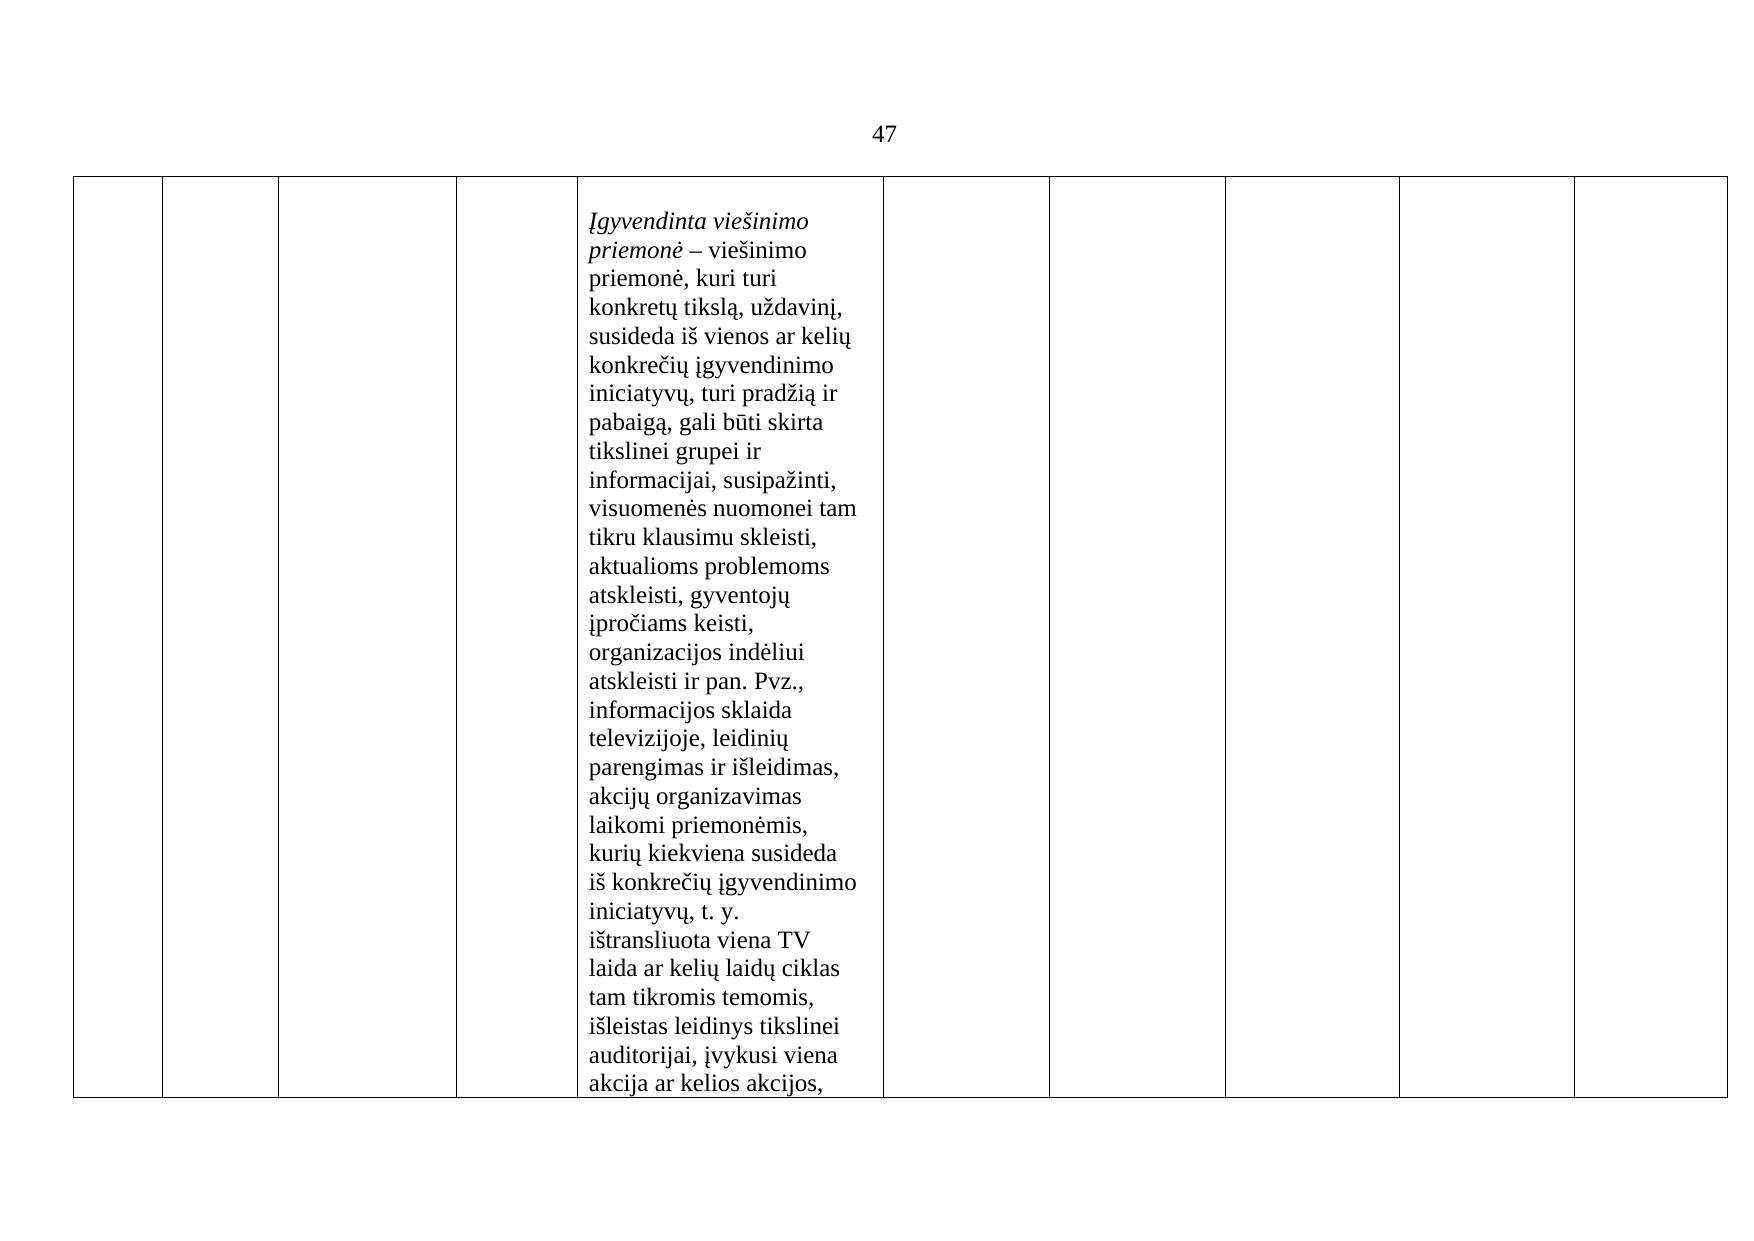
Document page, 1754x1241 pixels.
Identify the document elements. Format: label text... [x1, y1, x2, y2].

table_cell [457, 177, 577, 1097]
table_cell [74, 177, 162, 1097]
table_cell [1575, 177, 1727, 1097]
table_cell [1400, 177, 1574, 1097]
table_cell Įgyvendinta viešinimo priemonė – viešinimo priemonė, kuri turi konkretų tikslą, uždavinį, susideda iš vienos ar kelių konkrečių įgyvendinimo iniciatyvų, turi pradžią ir pabaigą, gali būti skirta tikslinei grupei ir informacijai, susipažinti, visuomenės nuomonei tam tikru klausimu skleisti, aktualioms problemoms atskleisti, gyventojų įpročiams keisti, organizacijos indėliui atskleisti ir pan. Pvz., informacijos sklaida televizijoje, leidinių parengimas ir išleidimas, akcijų organizavimas laikomi priemonėmis, kurių kiekviena susideda iš konkrečių įgyvendinimo iniciatyvų, t. y. ištransliuota viena TV laida ar kelių laidų ciklas tam tikromis temomis, išleistas leidinys tikslinei auditorijai, įvykusi viena akcija ar kelios akcijos, [578, 177, 883, 1097]
table_cell [884, 177, 1049, 1097]
table_cell [163, 177, 278, 1097]
table_cell [1050, 177, 1225, 1097]
table_cell [279, 177, 456, 1097]
table_cell [1226, 177, 1399, 1097]
